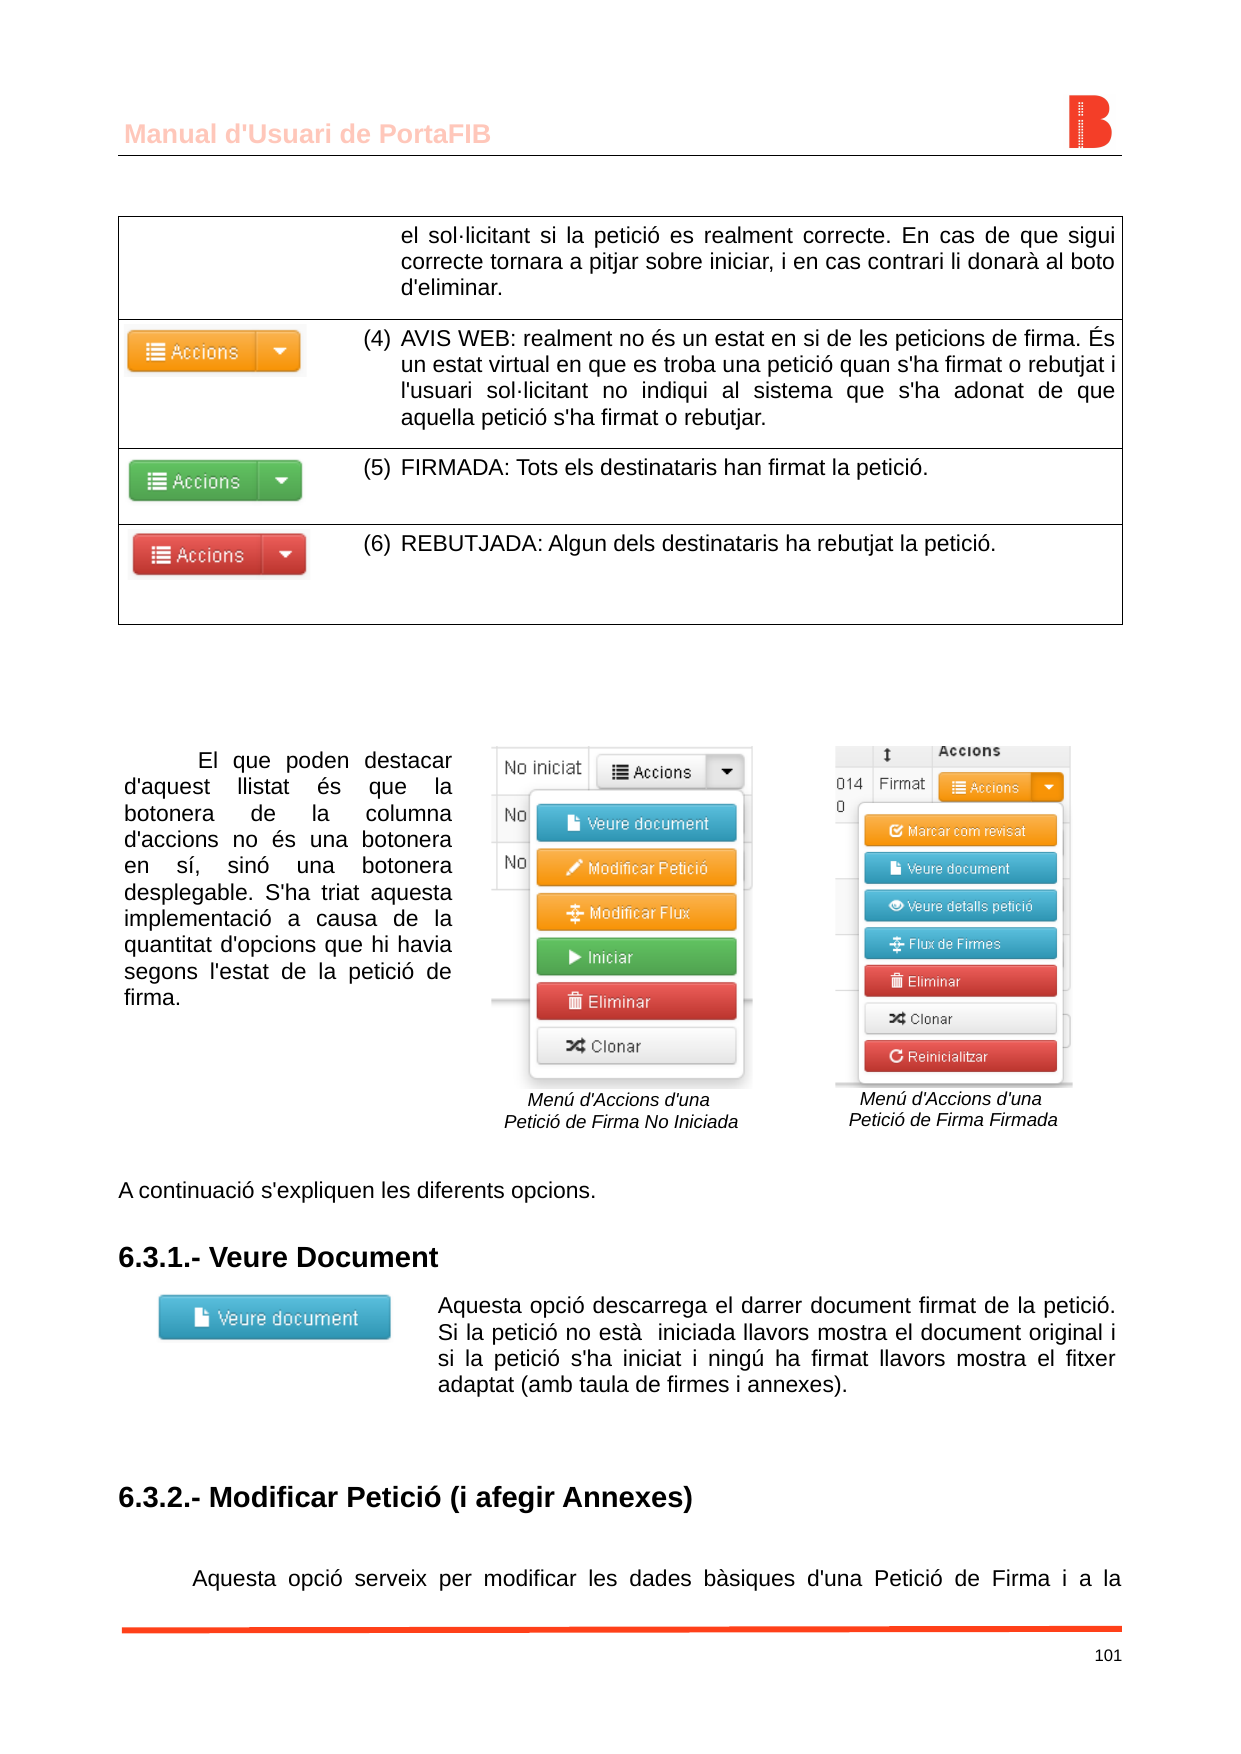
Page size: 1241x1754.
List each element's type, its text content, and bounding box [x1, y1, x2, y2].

picture [491, 746, 753, 1089]
table_cell [119, 320, 320, 448]
table_header [118, 1287, 432, 1416]
table_header El que poden destacar d'aquest llistat és que la botonera de la columna d'accions no és una botonera en sí, sinó una botonera desplegable. S'ha triat aquesta implementació a causa de la quantitat d'opcions que hi havia segons l'estat de la petició de firma. [118, 741, 458, 1138]
picture [127, 529, 311, 580]
picture [835, 746, 1073, 1088]
table_header Menú d'Accions d'una Petició de Firma No Iniciada [458, 741, 786, 1138]
subtitle Veure Document [118, 1241, 1122, 1274]
table_cell AVIS WEB: realment no és un estat en si de les peticions de firma. És un estat virtual en que es troba una petició quan s'ha firmat o rebutjat i l'usuari sol·licitant no indiqui al sistema que s'ha adonat de que aquella petició s'ha firmat o rebutjar. [320, 320, 1122, 448]
text A continuació s'expliquen les diferents opcions. [118, 1177, 1122, 1203]
subtitle Modificar Petició (i afegir Annexes) [118, 1480, 1122, 1513]
picture [123, 454, 307, 506]
table_cell [119, 525, 320, 624]
table_header Aquesta opció descarrega el darrer document firmat de la petició. Si la petició no està iniciada llavors mostra el document original i si la petició s'ha iniciat i ningú ha firmat llavors mostra el fitxer adaptat (amb taula de firmes i annexes). [432, 1287, 1122, 1416]
table_cell el sol·licitant si la petició es realment correcte. En cas de que sigui correcte tornara a pitjar sobre iniciar, i en cas contrari li donarà al boto d'eliminar. [320, 217, 1122, 319]
picture [156, 1292, 394, 1343]
picture [1063, 94, 1117, 150]
text Aquesta opció serveix per modificar les dades bàsiques d'una Petició de Firma i a la [118, 1565, 1122, 1591]
table_cell FIRMADA: Tots els destinataris han firmat la petició. [320, 449, 1122, 524]
picture [123, 324, 307, 377]
table_cell REBUTJADA: Algun dels destinataris ha rebutjat la petició. [320, 525, 1122, 624]
table_cell [119, 217, 320, 319]
table_cell [119, 449, 320, 524]
table_header Menú d'Accions d'una Petició de Firma Firmada [786, 741, 1122, 1138]
